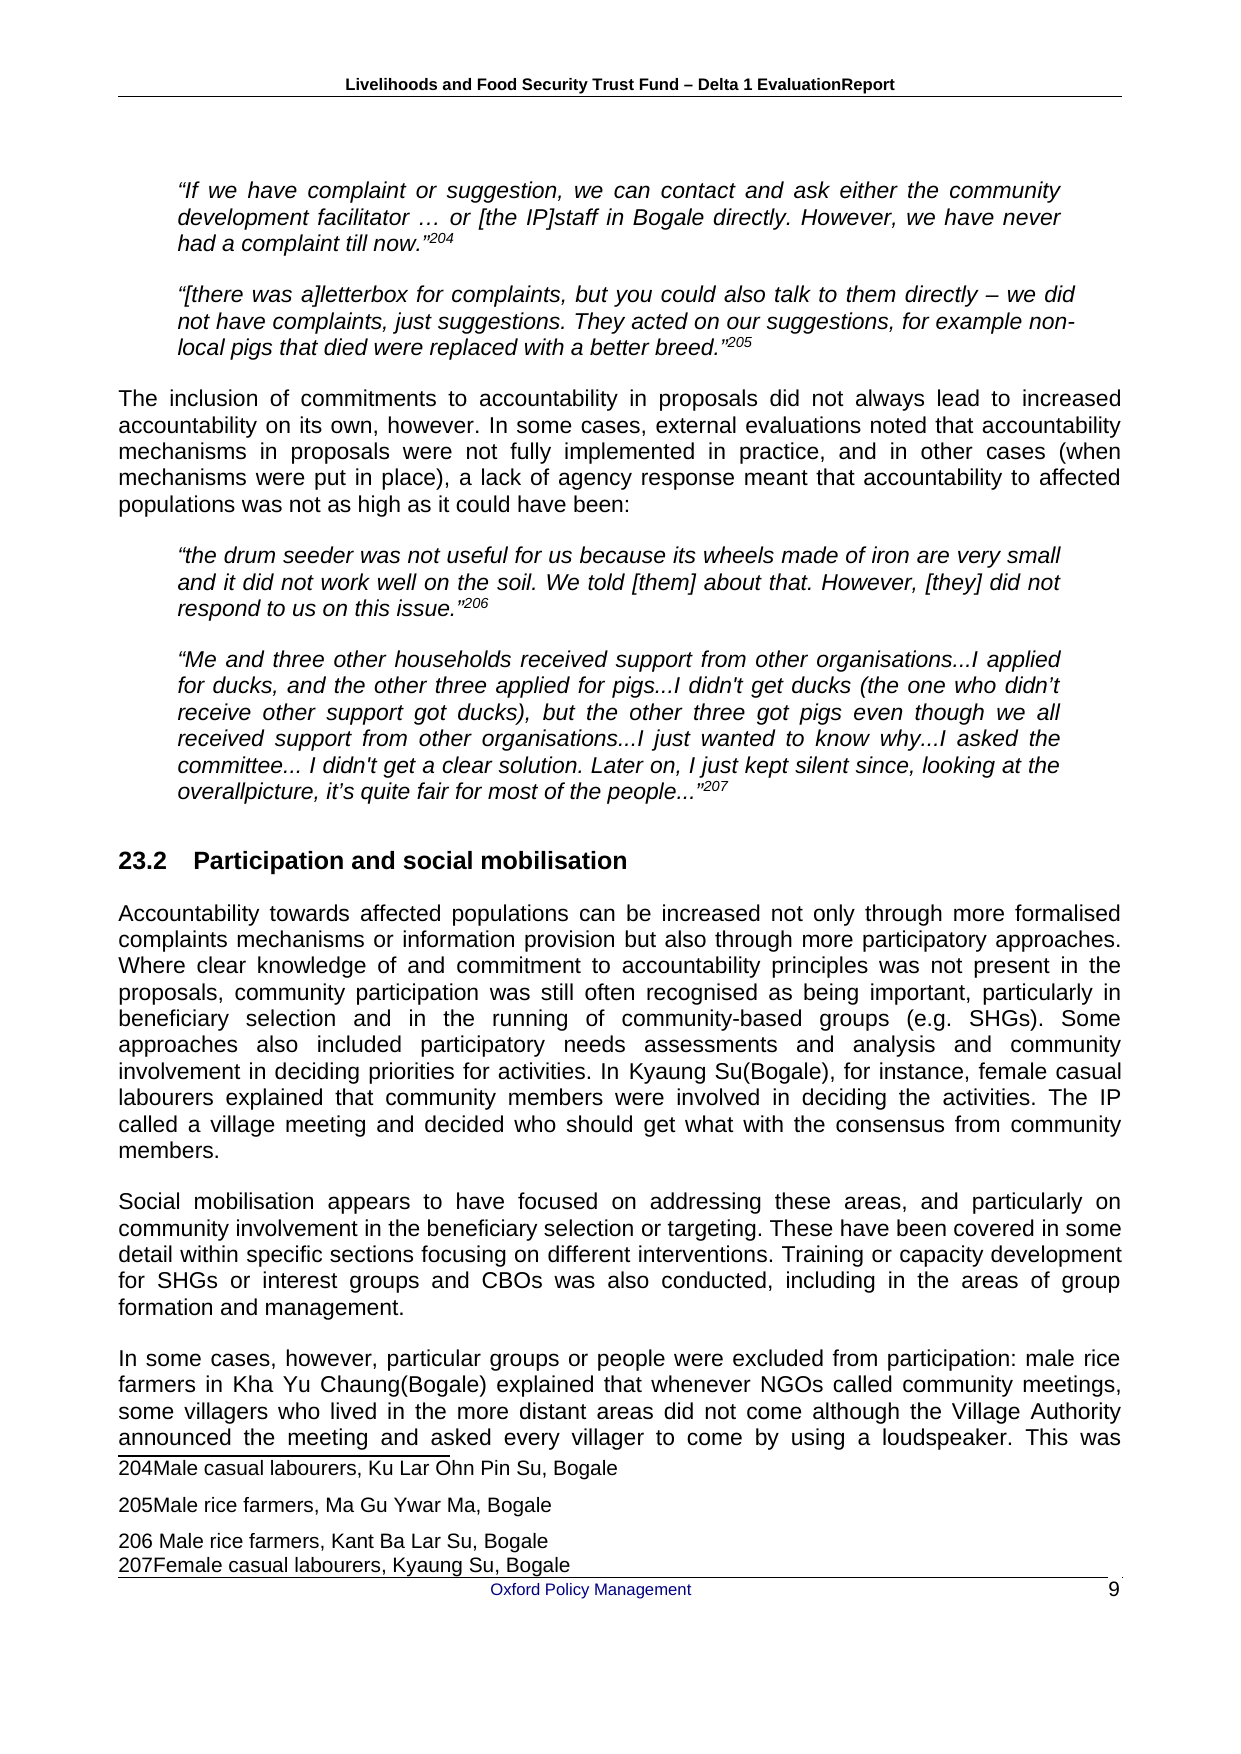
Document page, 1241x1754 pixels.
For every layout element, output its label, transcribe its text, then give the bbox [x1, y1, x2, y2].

text “the drum seeder was not useful for us because its wheels made of iron are very small and it did not work well on the soil. We told [them] about that. However, [they] did not respond to us on this issue.” [177, 542, 1063, 621]
text Accountability towards affected populations can be increased not only through more formalised complaints mechanisms or information provision but also through more participatory approaches. Where clear knowledge of and commitment to accountability principles was not present in the proposals, community participation was still often recognised as being important, particularly in beneficiary selection and in the running of community-based groups (e.g. SHGs). Some approaches also included participatory needs assessments and analysis and community involvement in deciding priorities for activities. In Kyaung Su(Bogale), for instance, female casual labourers explained that community members were involved in deciding the activities. The IP called a village meeting and decided who should get what with the consensus from community members. [118, 900, 1122, 1163]
text Male rice farmers, Ma Gu Ywar Ma, Bogale [118, 1492, 1122, 1516]
subtitle Participation and social mobilisation [118, 846, 1122, 875]
text Social mobilisation appears to have focused on addressing these areas, and particularly on community involvement in the beneficiary selection or targeting. These have been covered in some detail within specific sections focusing on different interventions. Training or capacity development for SHGs or interest groups and CBOs was also conducted, including in the areas of group formation and management. [118, 1188, 1122, 1320]
text In some cases, however, particular groups or people were excluded from participation: male rice farmers in Kha Yu Chaung(Bogale) explained that whenever NGOs called community meetings, some villagers who lived in the more distant areas did not come although the Village Authority announced the meeting and asked every villager to come by using a loudspeaker. This was [118, 1345, 1122, 1450]
text Male casual labourers, Ku Lar Ohn Pin Su, Bogale [118, 1456, 1122, 1480]
text “If we have complaint or suggestion, we can contact and ask either the community development facilitator … or [the IP]staff in Bogale directly. However, we have never had a complaint till now.” [177, 177, 1063, 256]
text “Me and three other households received support from other organisations...I applied for ducks, and the other three applied for pigs...I didn't get ducks (the one who didn’t receive other support got ducks), but the other three got pigs even though we all received support from other organisations...I just wanted to know why...I asked the committee... I didn't get a clear solution. Later on, I just kept silent since, looking at the overallpicture, it’s quite fair for most of the people...” [177, 646, 1063, 804]
text “[there was a]letterbox for complaints, but you could also talk to them directly – we did not have complaints, just suggestions. They acted on our suggestions, for example non-local pigs that died were replaced with a better breed.” [177, 281, 1078, 360]
text Male rice farmers, Kant Ba Lar Su, Bogale [118, 1529, 1122, 1553]
text The inclusion of commitments to accountability in proposals did not always lead to increased accountability on its own, however. In some cases, external evaluations noted that accountability mechanisms in proposals were not fully implemented in practice, and in other cases (when mechanisms were put in place), a lack of agency response meant that accountability to affected populations was not as high as it could have been: [118, 385, 1122, 517]
text Female casual labourers, Kyaung Su, Bogale [118, 1553, 1122, 1577]
